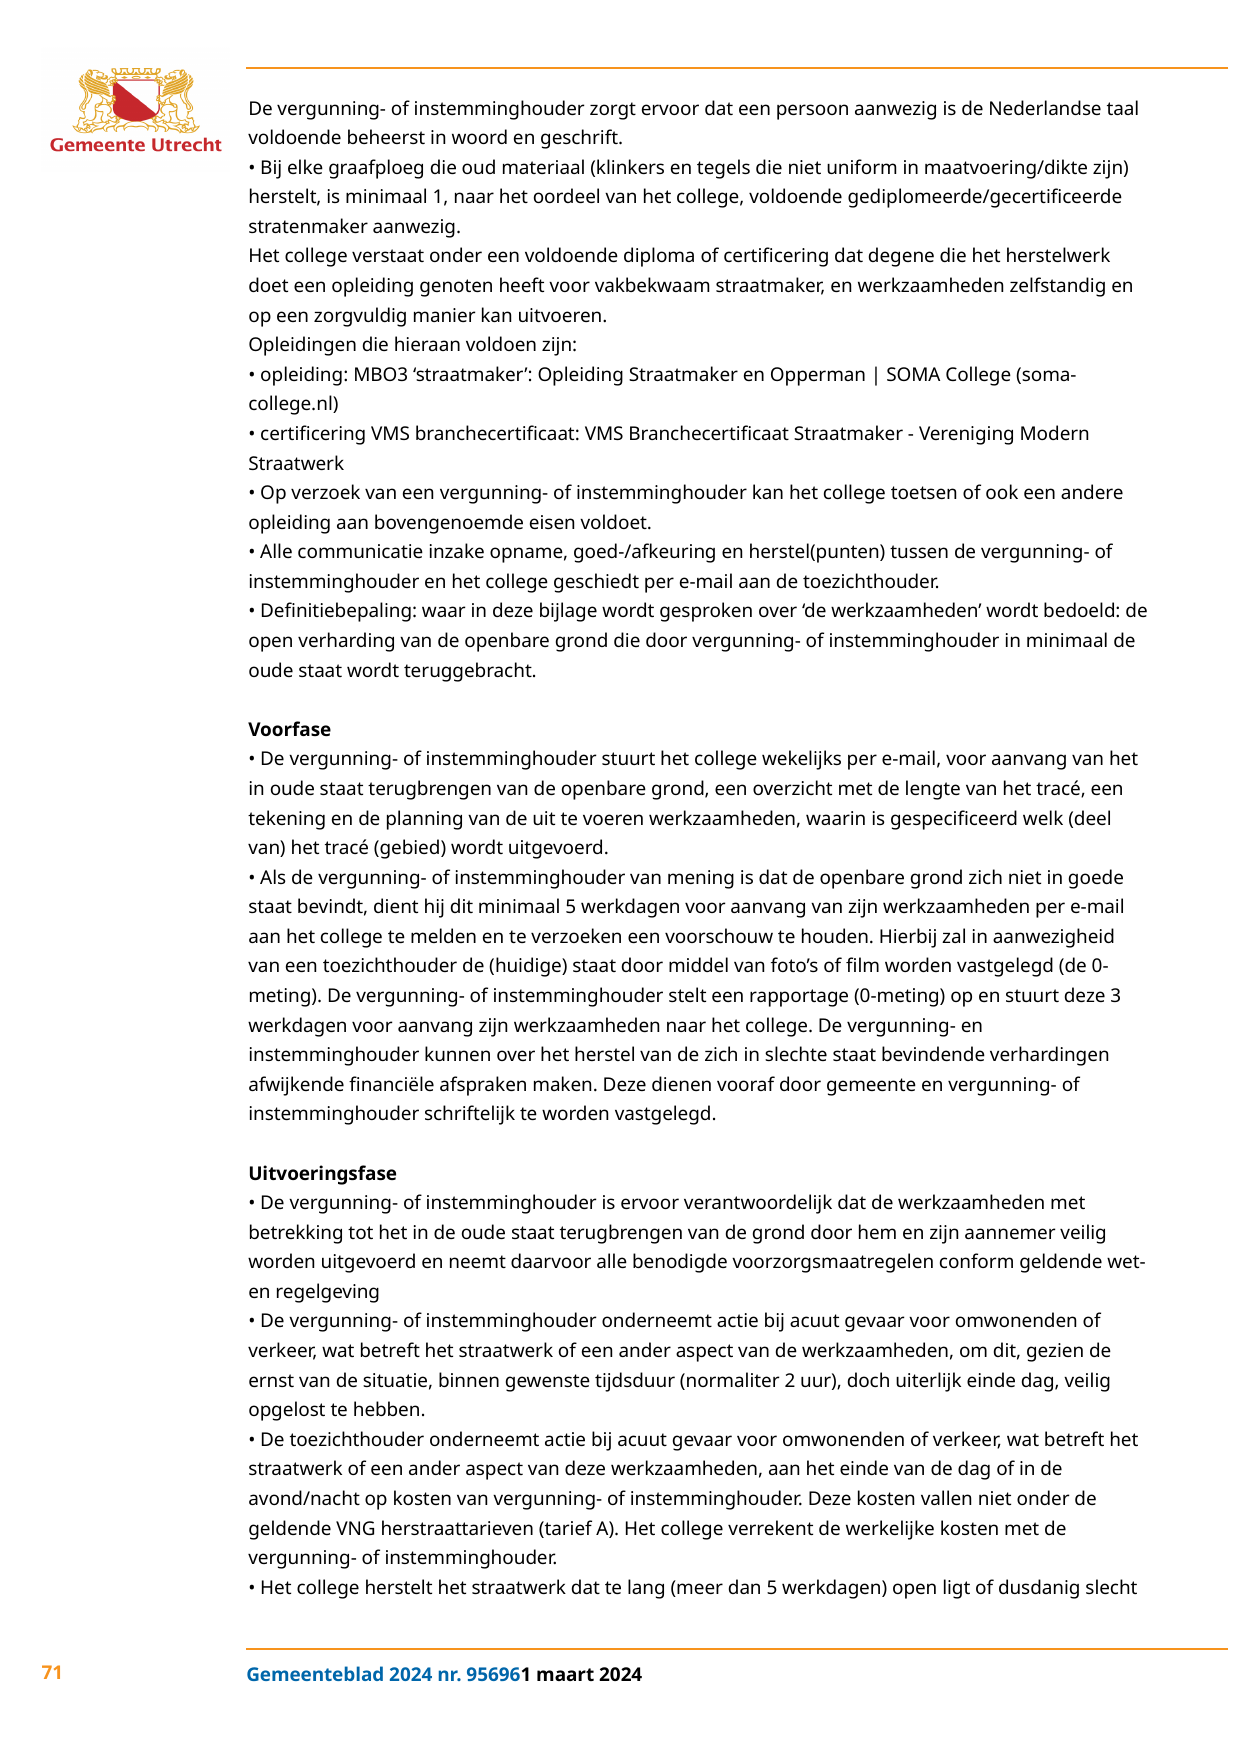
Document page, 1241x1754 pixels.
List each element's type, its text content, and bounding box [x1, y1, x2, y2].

text • opleiding: MBO3 ‘straatmaker’: Opleiding Straatmaker en Opperman | SOMA College (soma-college.nl) [248, 361, 1152, 416]
text Het college verstaat onder een voldoende diploma of certificering dat degene die het herstelwerk doet een opleiding genoten heeft voor vakbekwaam straatmaker, en werkzaamheden zelfstandig en op een zorgvuldig manier kan uitvoeren. [248, 243, 1152, 328]
text • Het college herstelt het straatwerk dat te lang (meer dan 5 werkdagen) open ligt of dusdanig slecht [248, 1574, 1152, 1600]
text Straatwerk [248, 450, 1152, 476]
text Voorfase [248, 716, 1152, 742]
text • De vergunning- of instemminghouder is ervoor verantwoordelijk dat de werkzaamheden met betrekking tot het in de oude staat terugbrengen van de grond door hem en zijn aannemer veilig worden uitgevoerd en neemt daarvoor alle benodigde voorzorgsmaatregelen conform geldende wet- en regelgeving [248, 1189, 1152, 1304]
picture [41, 47, 231, 172]
text • De vergunning- of instemminghouder onderneemt actie bij acuut gevaar voor omwonenden of verkeer, wat betreft het straatwerk of een ander aspect van de werkzaamheden, om dit, gezien de ernst van de situatie, binnen gewenste tijdsduur (normaliter 2 uur), doch uiterlijk einde dag, veilig opgelost te hebben. [248, 1308, 1152, 1422]
text • De vergunning- of instemminghouder stuurt het college wekelijks per e-mail, voor aanvang van het in oude staat terugbrengen van de openbare grond, een overzicht met de lengte van het tracé, een tekening en de planning van de uit te voeren werkzaamheden, waarin is gespecificeerd welk (deel van) het tracé (gebied) wordt uitgevoerd. [248, 746, 1152, 860]
text • De toezichthouder onderneemt actie bij acuut gevaar voor omwonenden of verkeer, wat betreft het straatwerk of een ander aspect van deze werkzaamheden, aan het einde van de dag of in de avond/nacht op kosten van vergunning- of instemminghouder. Deze kosten vallen niet onder de geldende VNG herstraattarieven (tarief A). Het college verrekent de werkelijke kosten met de vergunning- of instemminghouder. [248, 1426, 1152, 1570]
text • Bij elke graafploeg die oud materiaal (klinkers en tegels die niet uniform in maatvoering/dikte zijn) herstelt, is minimaal 1, naar het oordeel van het college, voldoende gediplomeerde/gecertificeerde stratenmaker aanwezig. [248, 154, 1152, 239]
text • certificering VMS branchecertificaat: VMS Branchecertificaat Straatmaker - Vereniging Modern [248, 420, 1152, 446]
text • Als de vergunning- of instemminghouder van mening is dat de openbare grond zich niet in goede staat bevindt, dient hij dit minimaal 5 werkdagen voor aanvang van zijn werkzaamheden per e-mail aan het college te melden en te verzoeken een voorschouw te houden. Hierbij zal in aanwezigheid van een toezichthouder de (huidige) staat door middel van foto’s of film worden vastgelegd (de 0-meting). De vergunning- of instemminghouder stelt een rapportage (0-meting) op en stuurt deze 3 werkdagen voor aanvang zijn werkzaamheden naar het college. De vergunning- en instemminghouder kunnen over het herstel van de zich in slechte staat bevindende verhardingen afwijkende financiële afspraken maken. Deze dienen vooraf door gemeente en vergunning- of instemminghouder schriftelijk te worden vastgelegd. [248, 864, 1152, 1126]
text • Alle communicatie inzake opname, goed-/afkeuring en herstel(punten) tussen de vergunning- of instemminghouder en het college geschiedt per e-mail aan de toezichthouder. [248, 538, 1152, 594]
text • Op verzoek van een vergunning- of instemminghouder kan het college toetsen of ook een andere opleiding aan bovengenoemde eisen voldoet. [248, 479, 1152, 535]
text De vergunning- of instemminghouder zorgt ervoor dat een persoon aanwezig is de Nederlandse taal voldoende beheerst in woord en geschrift. [248, 95, 1152, 150]
text Uitvoeringsfase [248, 1160, 1152, 1186]
text • Definitiebepaling: waar in deze bijlage wordt gesproken over ‘de werkzaamheden’ wordt bedoeld: de open verharding van de openbare grond die door vergunning- of instemminghouder in minimaal de oude staat wordt teruggebracht. [248, 598, 1152, 683]
text Opleidingen die hieraan voldoen zijn: [248, 331, 1152, 357]
